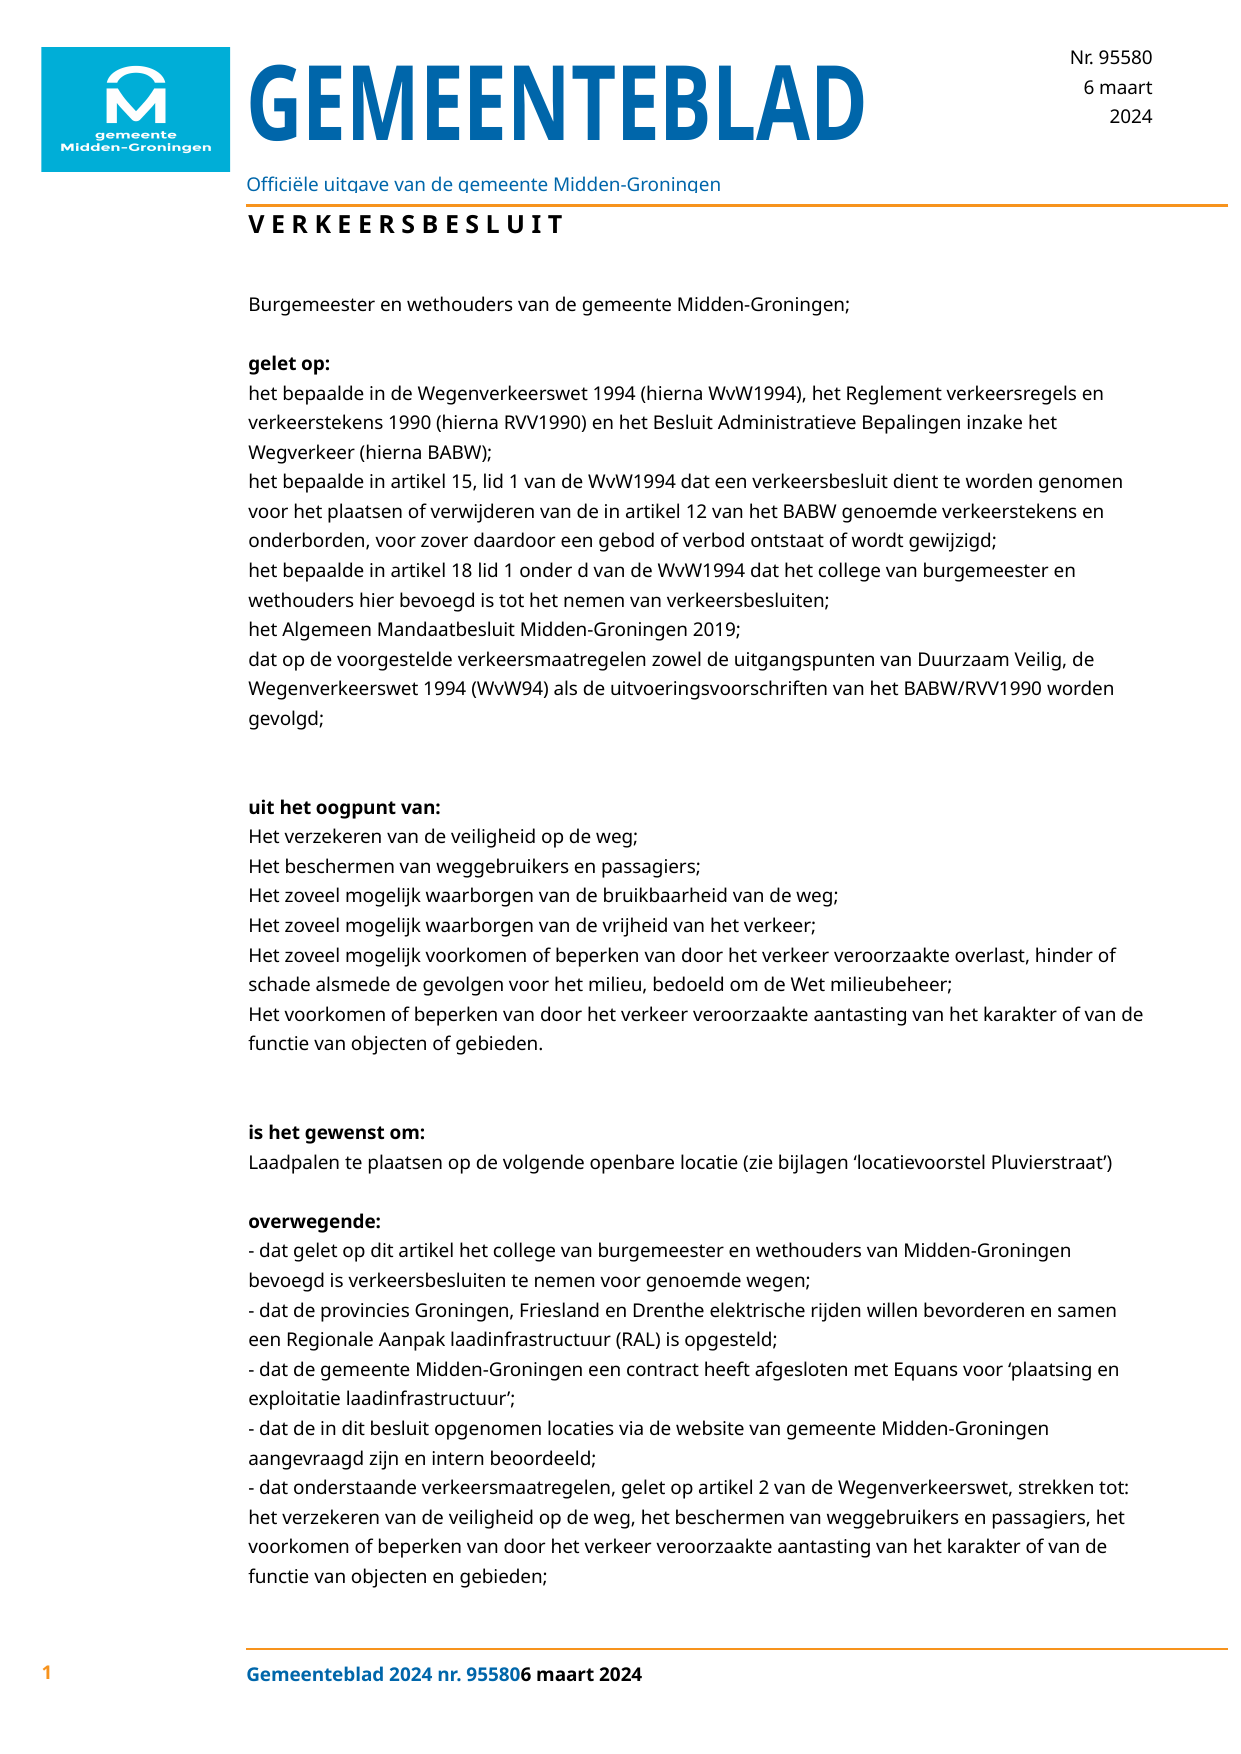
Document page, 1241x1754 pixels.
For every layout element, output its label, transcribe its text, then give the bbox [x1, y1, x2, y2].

text uit het oogpunt van: [248, 794, 1152, 820]
text is het gewenst om: [248, 1119, 1152, 1145]
text Het verzekeren van de veiligheid op de weg; [248, 823, 1152, 849]
picture [184, 146, 190, 153]
text - dat de in dit besluit opgenomen locaties via de website van gemeente Midden-Groningen aangevraagd zijn en intern beoordeeld; [248, 1415, 1152, 1471]
text - dat onderstaande verkeersmaatregelen, gelet op artikel 2 van de Wegenverkeerswet, strekken tot: het verzekeren van de veiligheid op de weg, het beschermen van weggebruikers en passagiers, het voorkomen of beperken van door het verkeer veroorzaakte aantasting van het karakter of van de functie van objecten en gebieden; [248, 1474, 1152, 1589]
text gelet op: [248, 350, 1152, 376]
text Het voorkomen of beperken van door het verkeer veroorzaakte aantasting van het karakter of van de functie van objecten of gebieden. [248, 1001, 1152, 1056]
text Laadpalen te plaatsen op de volgende openbare locatie (zie bijlagen ‘locatievoorstel Pluvierstraat’) [248, 1149, 1152, 1175]
text overwegende: [248, 1208, 1152, 1234]
text het bepaalde in artikel 15, lid 1 van de WvW1994 dat een verkeersbesluit dient te worden genomen voor het plaatsen of verwijderen van de in artikel 12 van het BABW genoemde verkeerstekens en onderborden, voor zover daardoor een gebod of verbod ontstaat of wordt gewijzigd; [248, 468, 1152, 553]
text Het beschermen van weggebruikers en passagiers; [248, 853, 1152, 879]
text - dat de gemeente Midden-Groningen een contract heeft afgesloten met Equans voor ‘plaatsing en exploitatie laadinfrastructuur’; [248, 1356, 1152, 1411]
text dat op de voorgestelde verkeersmaatregelen zowel de uitgangspunten van Duurzaam Veilig, de Wegenverkeerswet 1994 (WvW94) als de uitvoeringsvoorschriften van het BABW/RVV1990 worden gevolgd; [248, 646, 1152, 731]
text het bepaalde in artikel 18 lid 1 onder d van de WvW1994 dat het college van burgemeester en wethouders hier bevoegd is tot het nemen van verkeersbesluiten; [248, 557, 1152, 613]
text - dat gelet op dit artikel het college van burgemeester en wethouders van Midden-Groningen bevoegd is verkeersbesluiten te nemen voor genoemde wegen; [248, 1238, 1152, 1293]
text - dat de provincies Groningen, Friesland en Drenthe elektrische rijden willen bevorderen en samen een Regionale Aanpak laadinfrastructuur (RAL) is opgesteld; [248, 1297, 1152, 1352]
text Het zoveel mogelijk waarborgen van de bruikbaarheid van de weg; [248, 883, 1152, 908]
picture [107, 89, 165, 122]
text Burgemeester en wethouders van de gemeente Midden-Groningen; [248, 291, 1152, 317]
text Het zoveel mogelijk waarborgen van de vrijheid van het verkeer; [248, 912, 1152, 938]
text het bepaalde in de Wegenverkeerswet 1994 (hierna WvW1994), het Reglement verkeersregels en verkeerstekens 1990 (hierna RVV1990) en het Besluit Administratieve Bepalingen inzake het Wegverkeer (hierna BABW); [248, 380, 1152, 465]
picture [108, 66, 164, 82]
text V E R K E E R S B E S L U I T [248, 207, 1152, 241]
text Het zoveel mogelijk voorkomen of beperken van door het verkeer veroorzaakte overlast, hinder of schade alsmede de gevolgen voor het milieu, bedoeld om de Wet milieubeheer; [248, 942, 1152, 997]
text het Algemeen Mandaatbesluit Midden-Groningen 2019; [248, 616, 1152, 642]
